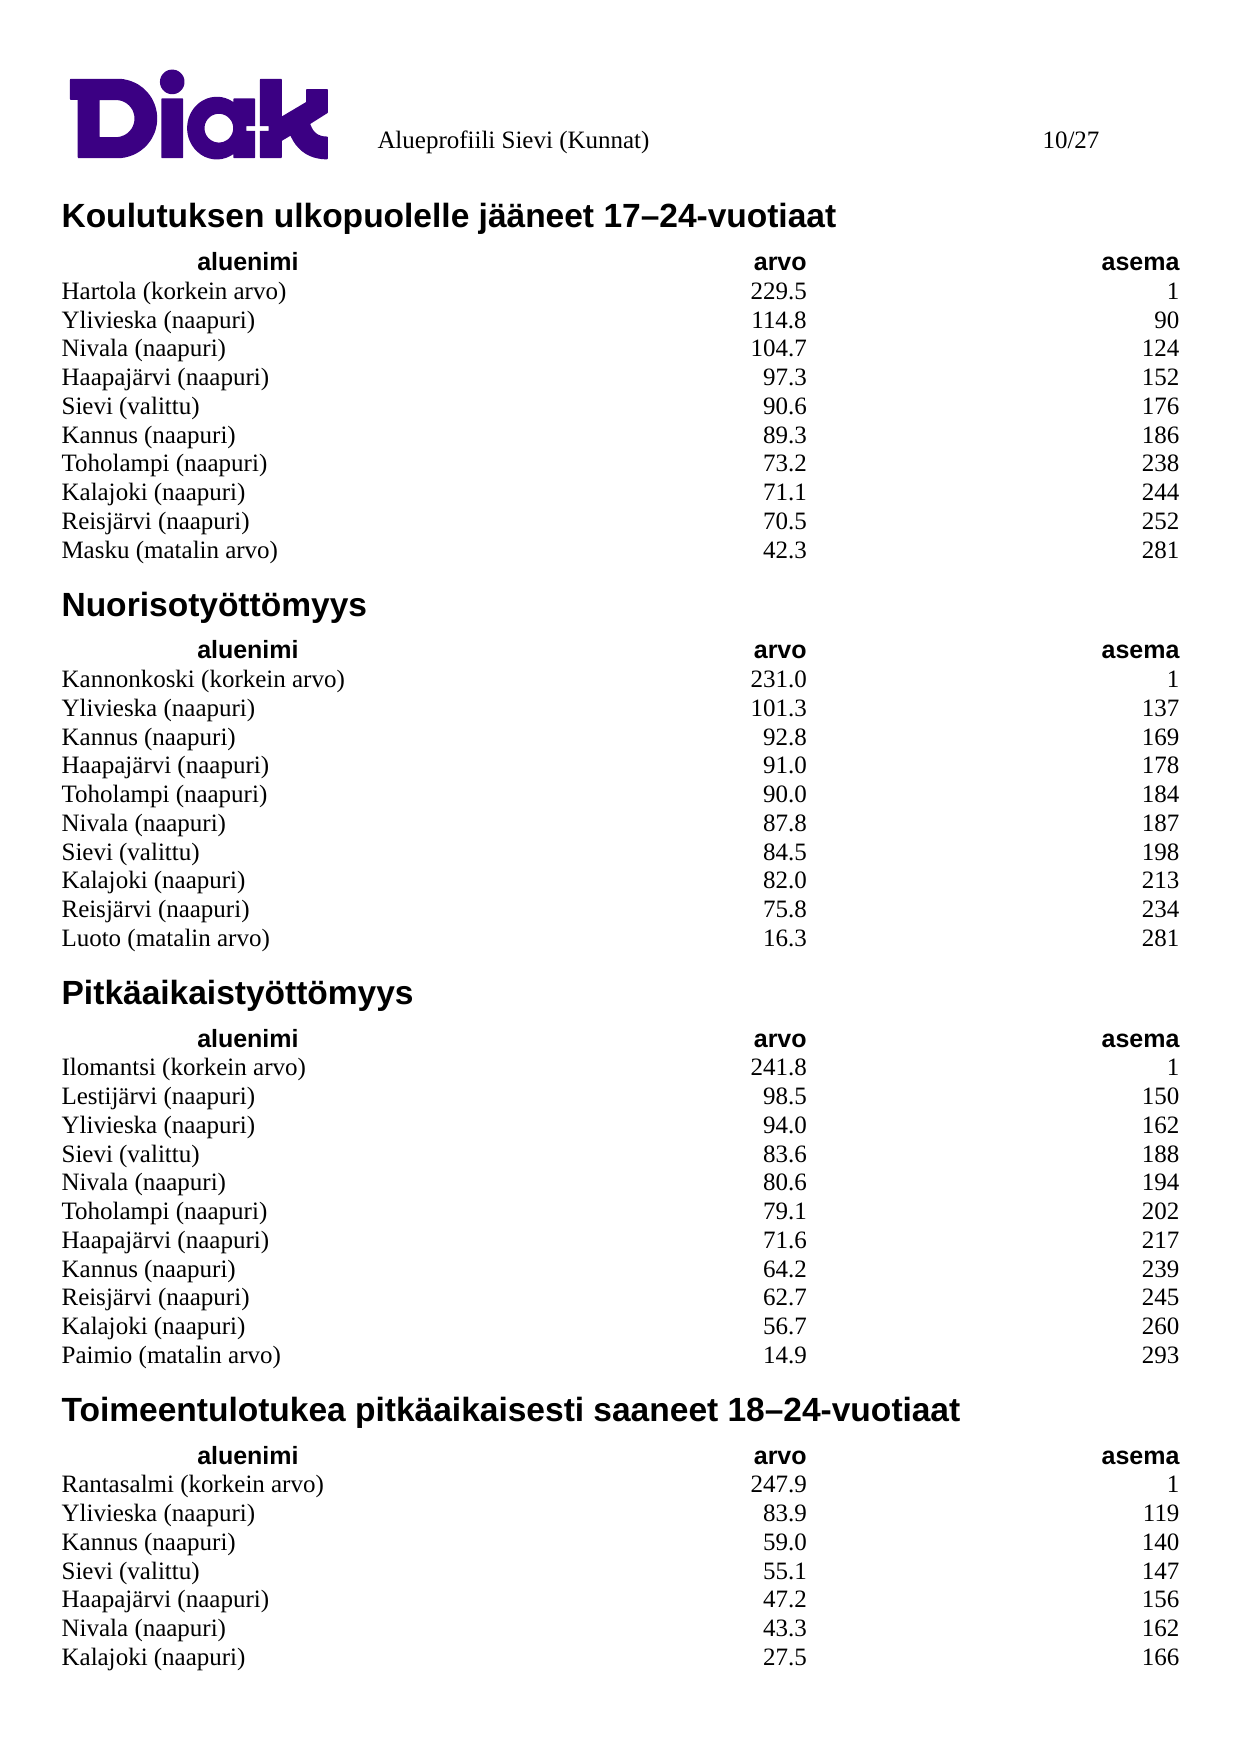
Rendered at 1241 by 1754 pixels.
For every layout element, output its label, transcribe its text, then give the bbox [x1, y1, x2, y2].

table_header aluenimi [61, 636, 434, 664]
table_cell 47.2 [434, 1585, 806, 1613]
table_cell Ylivieska (naapuri) [61, 1498, 434, 1527]
table_cell Kannus (naapuri) [61, 1254, 434, 1282]
table_header arvo [434, 636, 806, 664]
table_cell 56.7 [434, 1311, 806, 1340]
table_cell 94.0 [434, 1110, 806, 1139]
table_cell Sievi (valittu) [61, 1556, 434, 1584]
table_cell Sievi (valittu) [61, 391, 434, 420]
table_cell Masku (matalin arvo) [61, 535, 434, 563]
table_cell 27.5 [434, 1642, 806, 1671]
table_cell 152 [806, 362, 1179, 391]
table_cell 70.5 [434, 506, 806, 535]
table_cell Rantasalmi (korkein arvo) [61, 1470, 434, 1498]
table_cell Haapajärvi (naapuri) [61, 1585, 434, 1613]
table_header asema [806, 247, 1179, 276]
table_cell Nivala (naapuri) [61, 1168, 434, 1196]
table_cell Kalajoki (naapuri) [61, 1642, 434, 1671]
table_cell 71.1 [434, 477, 806, 506]
table_cell 62.7 [434, 1283, 806, 1311]
table_cell 137 [806, 693, 1179, 722]
table_cell 245 [806, 1283, 1179, 1311]
table_cell Nivala (naapuri) [61, 334, 434, 362]
table_cell 194 [806, 1168, 1179, 1196]
table_cell 252 [806, 506, 1179, 535]
table_cell 83.6 [434, 1139, 806, 1167]
table_cell Kannus (naapuri) [61, 420, 434, 448]
table_cell 186 [806, 420, 1179, 448]
table_cell 90 [806, 305, 1179, 333]
table_cell 87.8 [434, 808, 806, 837]
table_cell 1 [806, 1053, 1179, 1081]
table_header arvo [434, 1441, 806, 1469]
table_cell 80.6 [434, 1168, 806, 1196]
table_cell 198 [806, 837, 1179, 866]
table_cell 104.7 [434, 334, 806, 362]
table_cell 75.8 [434, 894, 806, 923]
table_cell 147 [806, 1556, 1179, 1584]
table_cell 239 [806, 1254, 1179, 1282]
table_cell 1 [806, 664, 1179, 693]
table_cell Nivala (naapuri) [61, 1613, 434, 1642]
subtitle Koulutuksen ulkopuolelle jääneet 17–24-vuotiaat [61, 196, 1179, 235]
table_cell Toholampi (naapuri) [61, 449, 434, 477]
table_cell 43.3 [434, 1613, 806, 1642]
table_cell Haapajärvi (naapuri) [61, 751, 434, 779]
table_cell 91.0 [434, 751, 806, 779]
table_header asema [806, 1024, 1179, 1052]
table_header aluenimi [61, 1024, 434, 1052]
table_cell 42.3 [434, 535, 806, 563]
table_cell Kalajoki (naapuri) [61, 477, 434, 506]
table_cell 162 [806, 1613, 1179, 1642]
table_header aluenimi [61, 1441, 434, 1469]
table_cell 202 [806, 1196, 1179, 1225]
table_cell 83.9 [434, 1498, 806, 1527]
table_cell 92.8 [434, 722, 806, 751]
table_cell Kannus (naapuri) [61, 722, 434, 751]
table_cell Luoto (matalin arvo) [61, 923, 434, 952]
table_cell Sievi (valittu) [61, 837, 434, 866]
table_cell Hartola (korkein arvo) [61, 276, 434, 305]
table_cell 14.9 [434, 1340, 806, 1369]
subtitle Toimeentulotukea pitkäaikaisesti saaneet 18–24-vuotiaat [61, 1389, 1179, 1428]
table_cell Kalajoki (naapuri) [61, 866, 434, 894]
table_cell Haapajärvi (naapuri) [61, 1225, 434, 1254]
table_cell 79.1 [434, 1196, 806, 1225]
table_cell Sievi (valittu) [61, 1139, 434, 1167]
table_cell Haapajärvi (naapuri) [61, 362, 434, 391]
table_header aluenimi [61, 247, 434, 276]
table_cell 82.0 [434, 866, 806, 894]
table_cell 234 [806, 894, 1179, 923]
table_cell Nivala (naapuri) [61, 808, 434, 837]
table_cell 1 [806, 1470, 1179, 1498]
table_cell 281 [806, 535, 1179, 563]
table_cell Paimio (matalin arvo) [61, 1340, 434, 1369]
table_cell 124 [806, 334, 1179, 362]
table_cell 247.9 [434, 1470, 806, 1498]
table_cell Ylivieska (naapuri) [61, 1110, 434, 1139]
table_cell 241.8 [434, 1053, 806, 1081]
table_cell Ilomantsi (korkein arvo) [61, 1053, 434, 1081]
table_cell 140 [806, 1527, 1179, 1556]
table_cell 169 [806, 722, 1179, 751]
table_cell 281 [806, 923, 1179, 952]
table_cell Kannonkoski (korkein arvo) [61, 664, 434, 693]
table_cell 59.0 [434, 1527, 806, 1556]
table_cell 260 [806, 1311, 1179, 1340]
table_cell 188 [806, 1139, 1179, 1167]
table_cell 16.3 [434, 923, 806, 952]
table_cell 114.8 [434, 305, 806, 333]
table_cell 162 [806, 1110, 1179, 1139]
subtitle Nuorisotyöttömyys [61, 584, 1179, 623]
subtitle Pitkäaikaistyöttömyys [61, 973, 1179, 1011]
table_cell 187 [806, 808, 1179, 837]
table_cell 71.6 [434, 1225, 806, 1254]
table_cell 178 [806, 751, 1179, 779]
table_cell Toholampi (naapuri) [61, 779, 434, 808]
table_cell 89.3 [434, 420, 806, 448]
table_cell 217 [806, 1225, 1179, 1254]
table_cell 101.3 [434, 693, 806, 722]
table_cell Reisjärvi (naapuri) [61, 894, 434, 923]
table_cell Reisjärvi (naapuri) [61, 1283, 434, 1311]
table_cell 293 [806, 1340, 1179, 1369]
table_cell Toholampi (naapuri) [61, 1196, 434, 1225]
table_cell Kannus (naapuri) [61, 1527, 434, 1556]
table_cell Kalajoki (naapuri) [61, 1311, 434, 1340]
table_cell 229.5 [434, 276, 806, 305]
table_cell 176 [806, 391, 1179, 420]
table_cell 1 [806, 276, 1179, 305]
table_cell 231.0 [434, 664, 806, 693]
table_cell 166 [806, 1642, 1179, 1671]
table_cell 98.5 [434, 1081, 806, 1110]
table_cell 90.6 [434, 391, 806, 420]
table_cell 244 [806, 477, 1179, 506]
table_header arvo [434, 1024, 806, 1052]
table_cell 84.5 [434, 837, 806, 866]
table_cell 184 [806, 779, 1179, 808]
table_cell 97.3 [434, 362, 806, 391]
table_cell Lestijärvi (naapuri) [61, 1081, 434, 1110]
table_cell 64.2 [434, 1254, 806, 1282]
table_header asema [806, 1441, 1179, 1469]
table_cell 119 [806, 1498, 1179, 1527]
table_cell 156 [806, 1585, 1179, 1613]
table_cell 73.2 [434, 449, 806, 477]
table_cell 90.0 [434, 779, 806, 808]
table_cell 213 [806, 866, 1179, 894]
table_cell Ylivieska (naapuri) [61, 693, 434, 722]
table_cell 55.1 [434, 1556, 806, 1584]
table_cell Reisjärvi (naapuri) [61, 506, 434, 535]
table_header asema [806, 636, 1179, 664]
table_cell Ylivieska (naapuri) [61, 305, 434, 333]
table_cell 238 [806, 449, 1179, 477]
table_header arvo [434, 247, 806, 276]
table_cell 150 [806, 1081, 1179, 1110]
